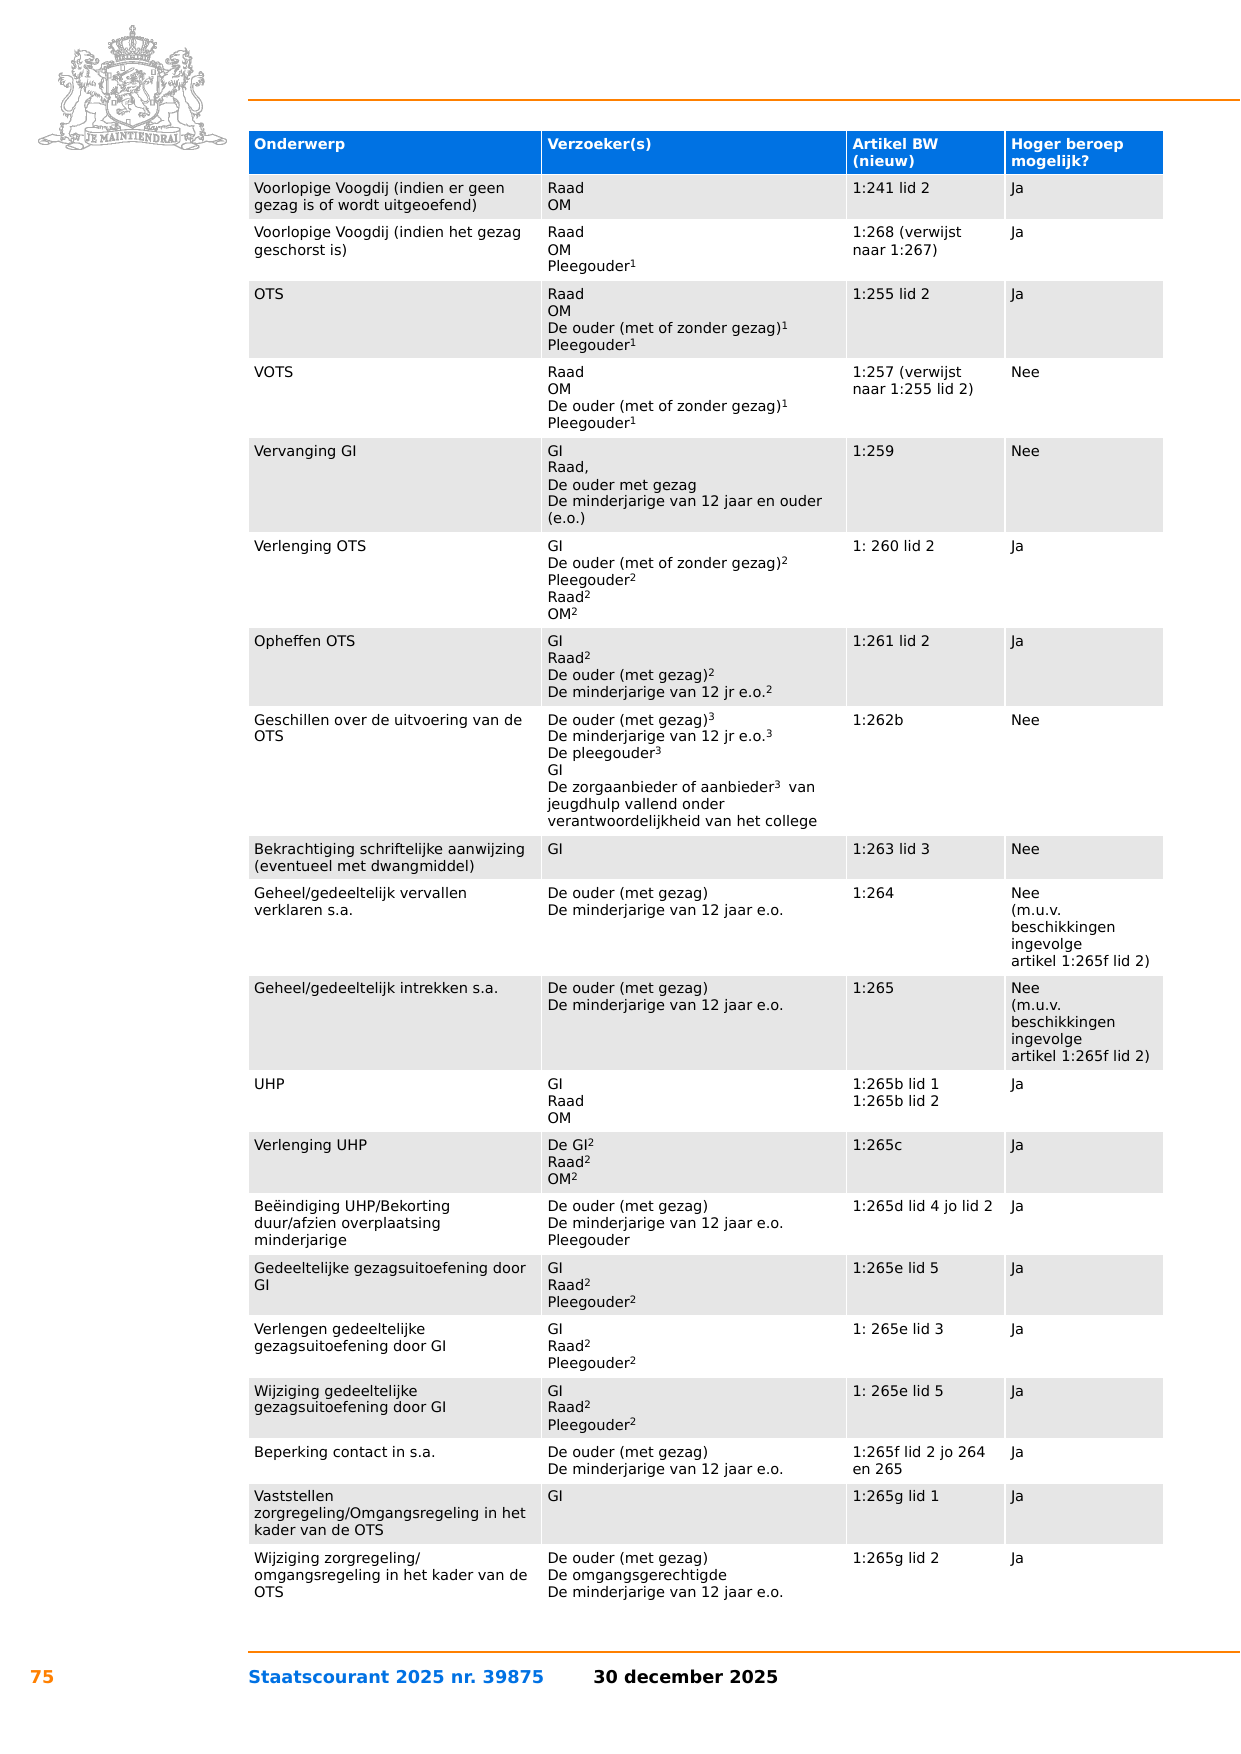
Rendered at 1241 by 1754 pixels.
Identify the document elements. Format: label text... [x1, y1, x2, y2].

table_cell Opheffen OTS [249, 628, 541, 706]
table_cell 1:255 lid 2 [847, 281, 1004, 358]
table_cell Raad OM De ouder (met of zonder gezag)1 Pleegouder1 [542, 359, 846, 437]
table_cell Ja [1006, 220, 1163, 280]
table_cell Vaststellen zorgregeling/Omgangsregeling in het kader van de OTS [249, 1484, 541, 1544]
table_cell Vervanging GI [249, 438, 541, 532]
table_cell 1:265g lid 2 [847, 1545, 1004, 1605]
table_cell Bekrachtiging schriftelijke aanwijzing (eventueel met dwangmiddel) [249, 836, 541, 879]
table_cell 1:257 (verwijst naar 1:255 lid 2) [847, 359, 1004, 437]
table_header Hoger beroep mogelijk? [1006, 131, 1163, 174]
table_cell 1:241 lid 2 [847, 175, 1004, 219]
table_cell Ja [1006, 1071, 1163, 1131]
table_cell Ja [1006, 1545, 1163, 1605]
table_header Artikel BW (nieuw) [847, 131, 1004, 174]
table_cell Ja [1006, 1194, 1163, 1254]
table_cell 1: 260 lid 2 [847, 533, 1004, 627]
table_cell GI Raad2 De ouder (met gezag)2 De minderjarige van 12 jr e.o.2 [542, 628, 846, 706]
table_cell Geschillen over de uitvoering van de OTS [249, 707, 541, 835]
table_cell Ja [1006, 1255, 1163, 1315]
table_cell De ouder (met gezag) De minderjarige van 12 jaar e.o. [542, 1439, 846, 1482]
table_cell De ouder (met gezag) De minderjarige van 12 jaar e.o. [542, 976, 846, 1070]
table_cell Verlengen gedeeltelijke gezagsuitoefening door GI [249, 1316, 541, 1377]
table_cell Raad OM De ouder (met of zonder gezag)1 Pleegouder1 [542, 281, 846, 358]
table_cell Geheel/gedeeltelijk vervallen verklaren s.a. [249, 880, 541, 974]
table_cell UHP [249, 1071, 541, 1131]
table_cell 1:265f lid 2 jo 264 en 265 [847, 1439, 1004, 1482]
table_header Verzoeker(s) [542, 131, 846, 174]
table_cell Nee [1006, 438, 1163, 532]
table_cell 1:265e lid 5 [847, 1255, 1004, 1315]
table_cell Ja [1006, 1484, 1163, 1544]
table_cell Raad OM [542, 175, 846, 219]
table_cell OTS [249, 281, 541, 358]
table_cell De ouder (met gezag)3 De minderjarige van 12 jr e.o.3 De pleegouder3 GI De zorgaanbieder of aanbieder3 van jeugdhulp vallend onder verantwoordelijkheid van het college [542, 707, 846, 835]
table_cell Ja [1006, 1132, 1163, 1193]
table_cell Wijziging gedeeltelijke gezagsuitoefening door GI [249, 1378, 541, 1438]
table_cell De ouder (met gezag) De omgangsgerechtigde De minderjarige van 12 jaar e.o. [542, 1545, 846, 1605]
table_cell Wijziging zorgregeling/ omgangsregeling in het kader van de OTS [249, 1545, 541, 1605]
table_cell VOTS [249, 359, 541, 437]
table_cell Beëindiging UHP/Bekorting duur/afzien overplaatsing minderjarige [249, 1194, 541, 1254]
table_cell 1:262b [847, 707, 1004, 835]
table_cell Gedeeltelijke gezagsuitoefening door GI [249, 1255, 541, 1315]
table_cell 1:263 lid 3 [847, 836, 1004, 879]
table_cell GI Raad, De ouder met gezag De minderjarige van 12 jaar en ouder (e.o.) [542, 438, 846, 532]
table_cell 1: 265e lid 5 [847, 1378, 1004, 1438]
table_cell Nee (m.u.v. beschikkingen ingevolge artikel 1:265f lid 2) [1006, 976, 1163, 1070]
table_cell 1:261 lid 2 [847, 628, 1004, 706]
table_cell Voorlopige Voogdij (indien het gezag geschorst is) [249, 220, 541, 280]
table_cell 1:265 [847, 976, 1004, 1070]
table_cell GI Raad2 Pleegouder2 [542, 1316, 846, 1377]
table_cell 1: 265e lid 3 [847, 1316, 1004, 1377]
table_cell Geheel/gedeeltelijk intrekken s.a. [249, 976, 541, 1070]
table_cell Ja [1006, 175, 1163, 219]
table_cell 1:265b lid 1 1:265b lid 2 [847, 1071, 1004, 1131]
table_cell Nee [1006, 836, 1163, 879]
table_cell GI Raad2 Pleegouder2 [542, 1255, 846, 1315]
table_cell GI [542, 1484, 846, 1544]
table_cell Nee [1006, 707, 1163, 835]
table_cell De GI2 Raad2 OM2 [542, 1132, 846, 1193]
table_cell Ja [1006, 533, 1163, 627]
table_cell GI [542, 836, 846, 879]
table_cell Beperking contact in s.a. [249, 1439, 541, 1482]
table_cell 1:265c [847, 1132, 1004, 1193]
table_cell Verlenging UHP [249, 1132, 541, 1193]
table_cell De ouder (met gezag) De minderjarige van 12 jaar e.o. Pleegouder [542, 1194, 846, 1254]
table_cell Ja [1006, 1439, 1163, 1482]
table_cell Verlenging OTS [249, 533, 541, 627]
table_cell 1:259 [847, 438, 1004, 532]
table_cell GI Raad2 Pleegouder2 [542, 1378, 846, 1438]
table_cell 1:265g lid 1 [847, 1484, 1004, 1544]
table_cell 1:264 [847, 880, 1004, 974]
table_cell Raad OM Pleegouder1 [542, 220, 846, 280]
table_cell Ja [1006, 281, 1163, 358]
table_cell Nee (m.u.v. beschikkingen ingevolge artikel 1:265f lid 2) [1006, 880, 1163, 974]
table_cell Ja [1006, 1316, 1163, 1377]
table_cell Ja [1006, 1378, 1163, 1438]
table_cell Voorlopige Voogdij (indien er geen gezag is of wordt uitgeoefend) [249, 175, 541, 219]
table_cell De ouder (met gezag) De minderjarige van 12 jaar e.o. [542, 880, 846, 974]
table_cell 1:265d lid 4 jo lid 2 [847, 1194, 1004, 1254]
table_header Onderwerp [249, 131, 541, 174]
table_cell GI De ouder (met of zonder gezag)2 Pleegouder2 Raad2 OM2 [542, 533, 846, 627]
table_cell GI Raad OM [542, 1071, 846, 1131]
table_cell 1:268 (verwijst naar 1:267) [847, 220, 1004, 280]
picture [38, 25, 227, 150]
table_cell Nee [1006, 359, 1163, 437]
table_cell Ja [1006, 628, 1163, 706]
